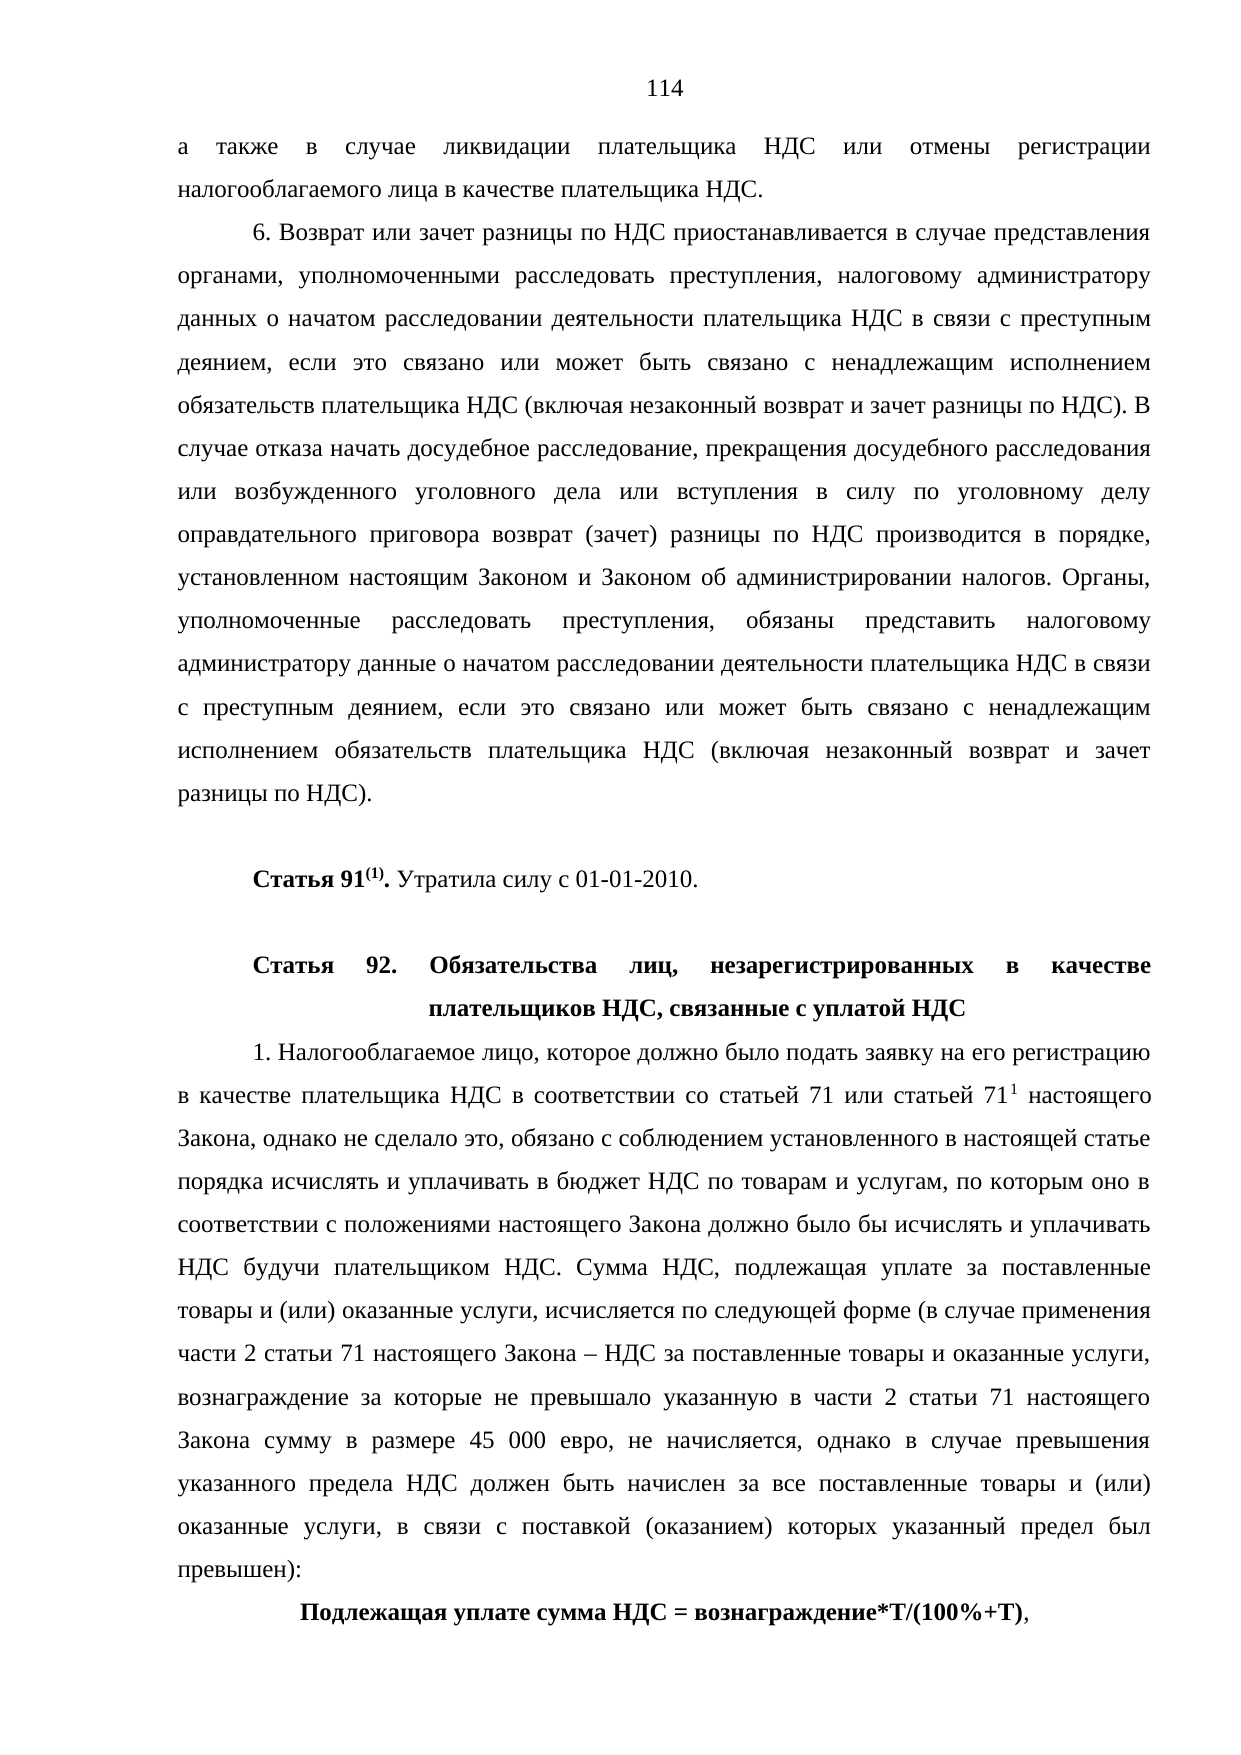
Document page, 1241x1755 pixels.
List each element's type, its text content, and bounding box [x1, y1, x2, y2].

text Подлежащая уплате сумма НДС = вознаграждение*Т/(100%+Т), [177, 1597, 1152, 1626]
text а также в случае ликвидации плательщика НДС или отмены регистрации налогооблагаемого лица в качестве плательщика НДС. [177, 131, 1152, 203]
text Статья 91(1). Утратила силу с 01-01-2010. [177, 864, 1152, 893]
text 1. Налогооблагаемое лицо, которое должно было подать заявку на его регистрацию в качестве плательщика НДС в соответствии со статьей 71 или статьей 711 настоящего Закона, однако не сделало это, обязано с соблюдением установленного в настоящей статье порядка исчислять и уплачивать в бюджет НДС по товарам и услугам, по которым оно в соответствии с положениями настоящего Закона должно было бы исчислять и уплачивать НДС будучи плательщиком НДС. Сумма НДС, подлежащая уплате за поставленные товары и (или) оказанные услуги, исчисляется по следующей форме (в случае применения части 2 статьи 71 настоящего Закона – НДС за поставленные товары и оказанные услуги, вознаграждение за которые не превышало указанную в части 2 статьи 71 настоящего Закона сумму в размере 45 000 евро, не начисляется, однако в случае превышения указанного предела НДС должен быть начислен за все поставленные товары и (или) оказанные услуги, в связи с поставкой (оказанием) которых указанный предел был превышен): [177, 1037, 1152, 1583]
text 6. Возврат или зачет разницы по НДС приостанавливается в случае представления органами, уполномоченными расследовать преступления, налоговому администратору данных о начатом расследовании деятельности плательщика НДС в связи с преступным деянием, если это связано или может быть связано с ненадлежащим исполнением обязательств плательщика НДС (включая незаконный возврат и зачет разницы по НДС). В случае отказа начать досудебное расследование, прекращения досудебного расследования или возбужденного уголовного дела или вступления в силу по уголовному делу оправдательного приговора возврат (зачет) разницы по НДС производится в порядке, установленном настоящим Законом и Законом об администрировании налогов. Органы, уполномоченные расследовать преступления, обязаны представить налоговому администратору данные о начатом расследовании деятельности плательщика НДС в связи с преступным деянием, если это связано или может быть связано с ненадлежащим исполнением обязательств плательщика НДС (включая незаконный возврат и зачет разницы по НДС). [177, 217, 1152, 807]
text Статья 92. Обязательства лиц, незарегистрированных в качестве плательщиков НДС, связанные с уплатой НДС [252, 950, 1152, 1022]
